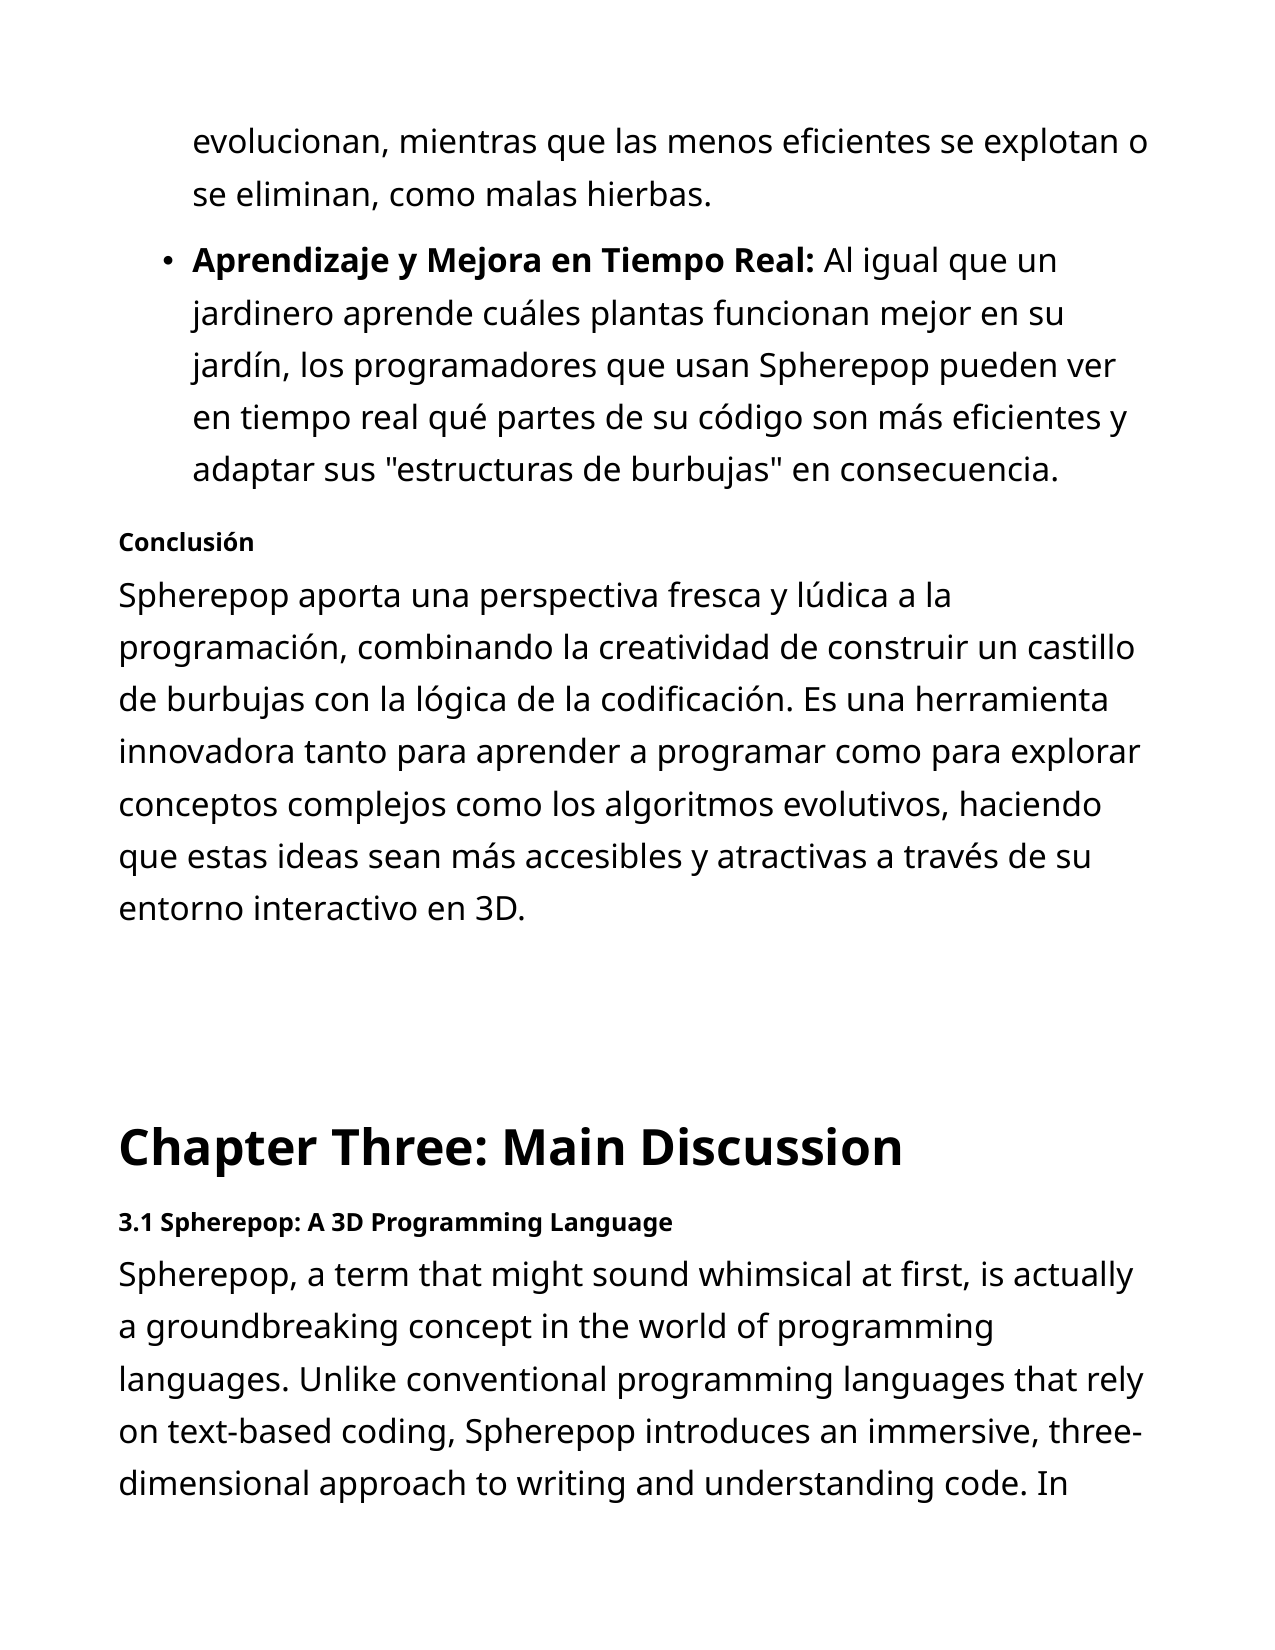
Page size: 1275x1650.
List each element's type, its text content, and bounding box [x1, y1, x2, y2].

list evolucionan, mientras que las menos eficientes se explotan o se eliminan, como malas hierbas. [162, 118, 1157, 216]
list Aprendizaje y Mejora en Tiempo Real: Al igual que un jardinero aprende cuáles plantas funcionan mejor en su jardín, los programadores que usan Spherepop pueden ver en tiempo real qué partes de su código son más eficientes y adaptar sus "estructuras de burbujas" en consecuencia. [162, 237, 1157, 491]
subtitle Chapter Three: Main Discussion [118, 1043, 1157, 1179]
subtitle Conclusión [118, 525, 1157, 559]
text Spherepop, a term that might sound whimsical at first, is actually a groundbreaking concept in the world of programming languages. Unlike conventional programming languages that rely on text-based coding, Spherepop introduces an immersive, three-dimensional approach to writing and understanding code. In [118, 1251, 1157, 1505]
subtitle 3.1 Spherepop: A 3D Programming Language [118, 1204, 1157, 1239]
text Spherepop aporta una perspectiva fresca y lúdica a la programación, combinando la creatividad de construir un castillo de burbujas con la lógica de la codificación. Es una herramienta innovadora tanto para aprender a programar como para explorar conceptos complejos como los algoritmos evolutivos, haciendo que estas ideas sean más accesibles y atractivas a través de su entorno interactivo en 3D. [118, 572, 1157, 930]
